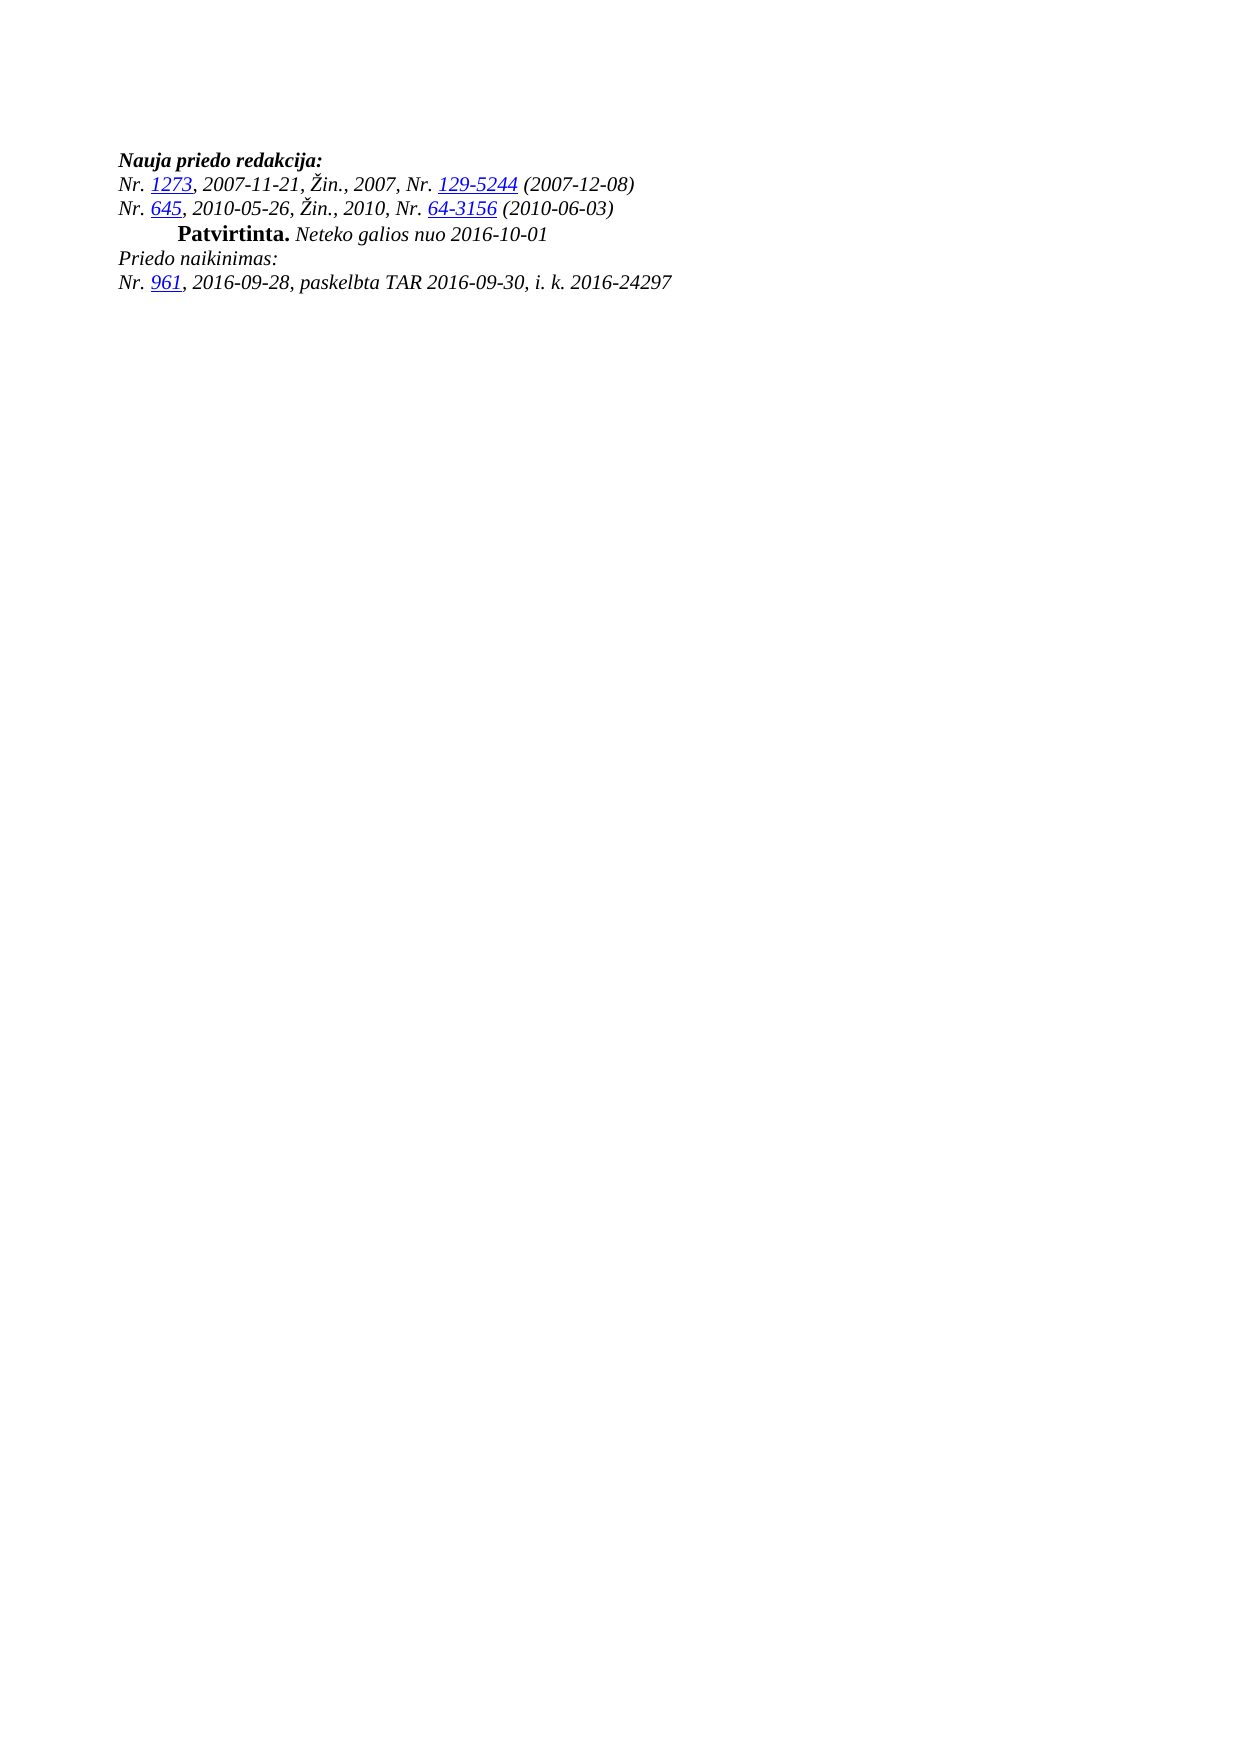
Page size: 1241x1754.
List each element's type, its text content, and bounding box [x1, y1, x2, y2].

text Nauja priedo redakcija: [118, 148, 1152, 172]
text Nr. 961, 2016-09-28, paskelbta TAR 2016-09-30, i. k. 2016-24297 [118, 270, 1152, 294]
text Nr. 645, 2010-05-26, Žin., 2010, Nr. 64-3156 (2010-06-03) [118, 196, 1152, 220]
text Patvirtinta. Neteko galios nuo 2016-10-01 [118, 220, 1152, 246]
text Priedo naikinimas: [118, 246, 1152, 270]
text Nr. 1273, 2007-11-21, Žin., 2007, Nr. 129-5244 (2007-12-08) [118, 172, 1152, 196]
